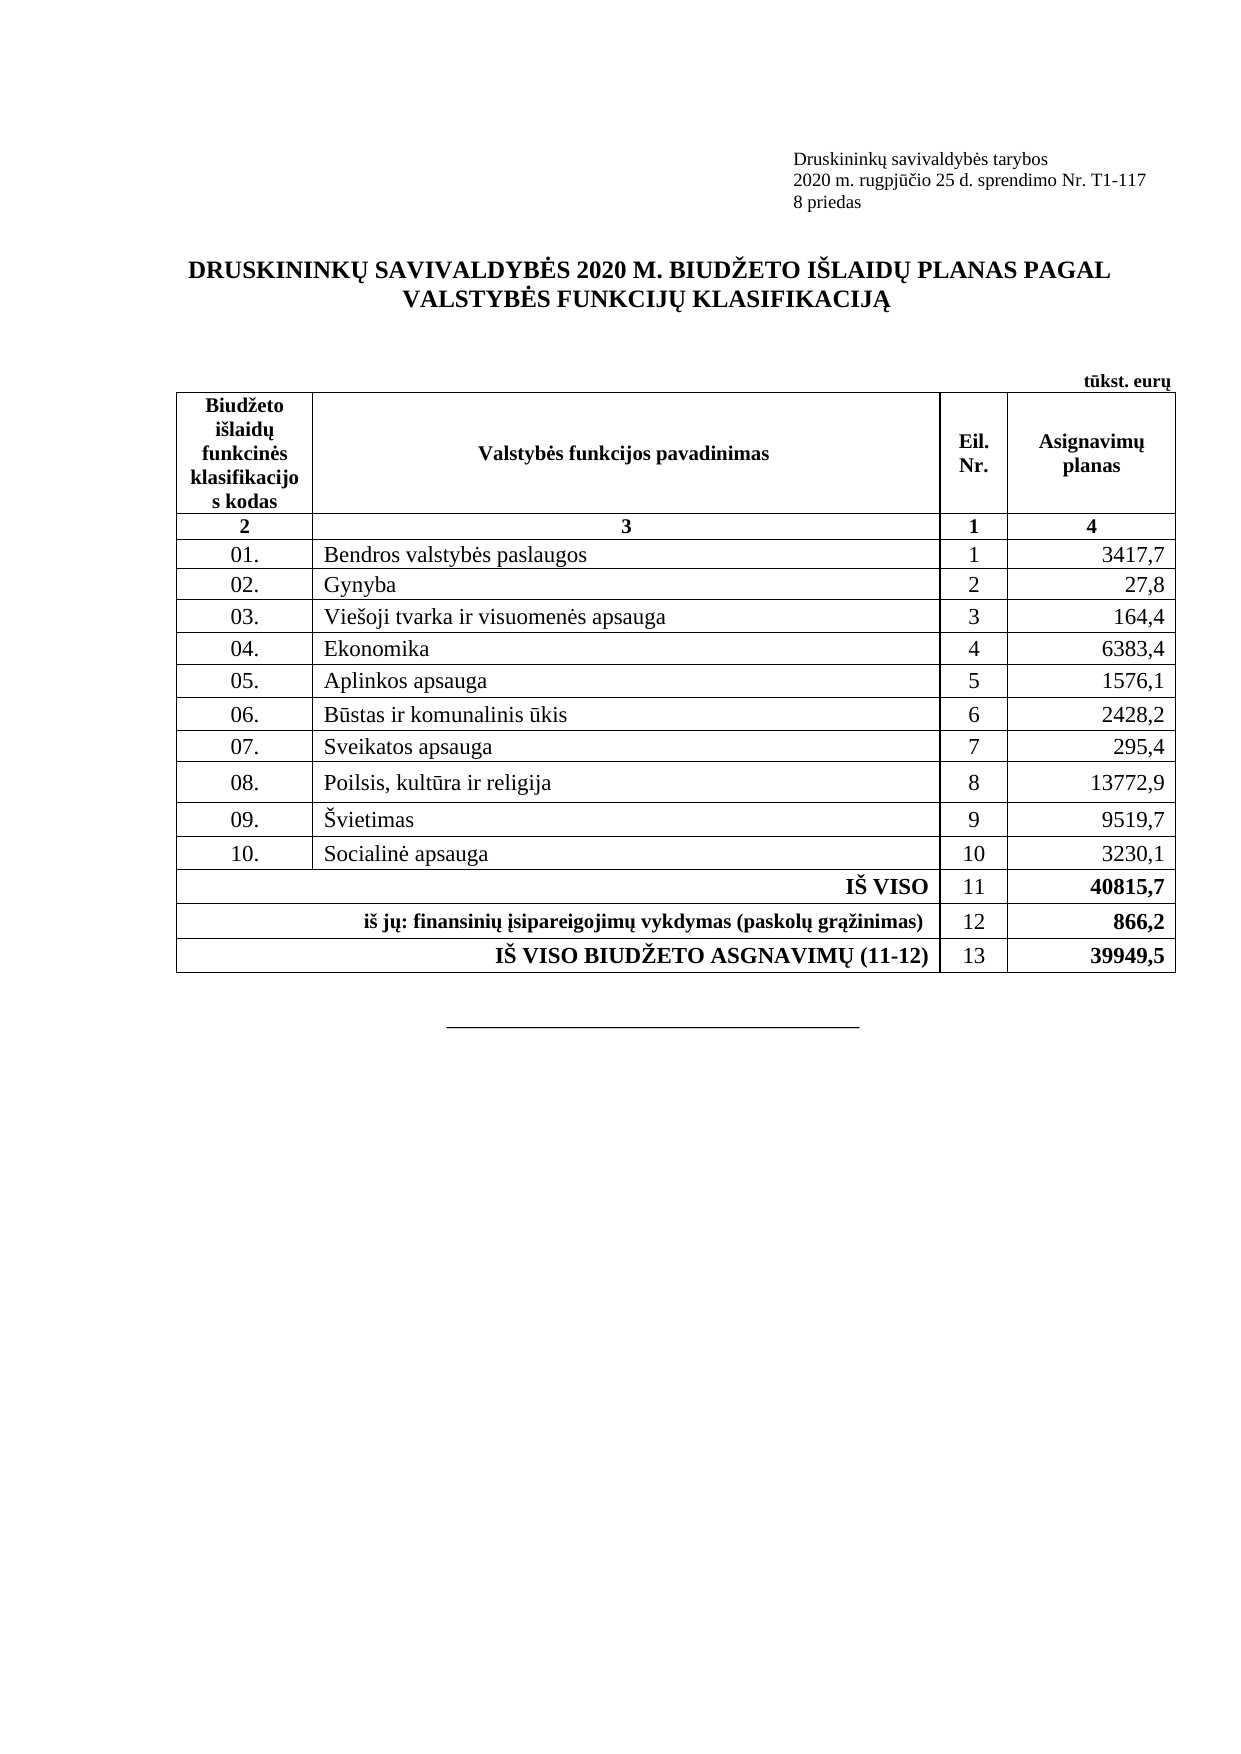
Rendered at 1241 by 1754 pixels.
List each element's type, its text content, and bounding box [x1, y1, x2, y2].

table_cell 01. [177, 540, 312, 568]
table_cell 3417,7 [1008, 540, 1175, 568]
table_cell 08. [177, 762, 312, 802]
table_cell 13772,9 [1008, 762, 1175, 802]
table_cell Švietimas [313, 803, 939, 836]
table_header Valstybės funkcijos pavadinimas [313, 393, 939, 513]
table_cell 2 [941, 569, 1007, 599]
table_cell 295,4 [1008, 731, 1175, 761]
table_header Biudžeto išlaidų funkcinės klasifikacijos kodas [177, 393, 312, 513]
table_cell 06. [177, 698, 312, 730]
table_cell 866,2 [1008, 904, 1175, 938]
table_cell 6383,4 [1008, 633, 1175, 663]
table_cell 3 [313, 514, 939, 538]
table_cell 2 [177, 514, 312, 538]
table_cell Būstas ir komunalinis ūkis [313, 698, 939, 730]
table_cell 09. [177, 803, 312, 836]
table_cell 39949,5 [1008, 939, 1175, 972]
table_cell 6 [941, 698, 1007, 730]
table_cell 8 [941, 762, 1007, 802]
table_cell 40815,7 [1008, 870, 1175, 903]
table_cell Gynyba [313, 569, 939, 599]
table_cell 1576,1 [1008, 665, 1175, 697]
table_header Eil. Nr. [941, 393, 1007, 513]
table_cell Aplinkos apsauga [313, 665, 939, 697]
table_cell 02. [177, 569, 312, 599]
table_cell 3230,1 [1008, 837, 1175, 869]
table_cell 3 [941, 600, 1007, 632]
table_cell 04. [177, 633, 312, 663]
text Druskininkų savivaldybės tarybos [793, 148, 1176, 169]
table_cell 4 [941, 633, 1007, 663]
table_cell 4 [1008, 514, 1175, 538]
table_cell Bendros valstybės paslaugos [313, 540, 939, 568]
table_cell 27,8 [1008, 569, 1175, 599]
table_cell IŠ VISO [177, 870, 939, 903]
text DRUSKININKŲ SAVIVALDYBĖS 2020 M. BIUDŽETO IŠLAIDŲ PLANAS PAGAL VALSTYBĖS FUNKCIJŲ KLASIFIKACIJĄ [118, 255, 1181, 313]
table_cell 12 [941, 904, 1007, 938]
table_cell IŠ VISO BIUDŽETO ASGNAVIMŲ (11-12) [177, 939, 939, 972]
table_cell 2428,2 [1008, 698, 1175, 730]
text tūkst. eurų [118, 370, 1171, 392]
table_cell 07. [177, 731, 312, 761]
table_cell 5 [941, 665, 1007, 697]
table_cell 1 [941, 540, 1007, 568]
table_cell 13 [941, 939, 1007, 972]
table_cell 11 [941, 870, 1007, 903]
table_cell 05. [177, 665, 312, 697]
table_cell 1 [941, 514, 1007, 538]
text _________________________________ [118, 1002, 1181, 1031]
table_cell 10 [941, 837, 1007, 869]
table_cell 9 [941, 803, 1007, 836]
table_cell 164,4 [1008, 600, 1175, 632]
table_cell Ekonomika [313, 633, 939, 663]
table_cell Poilsis, kultūra ir religija [313, 762, 939, 802]
table_cell iš jų: finansinių įsipareigojimų vykdymas (paskolų grąžinimas) [177, 904, 939, 938]
table_cell 7 [941, 731, 1007, 761]
table_cell 03. [177, 600, 312, 632]
table_cell 9519,7 [1008, 803, 1175, 836]
table_cell 10. [177, 837, 312, 869]
table_header Asignavimų planas [1008, 393, 1175, 513]
text 8 priedas [793, 191, 1181, 212]
table_cell Viešoji tvarka ir visuomenės apsauga [313, 600, 939, 632]
table_cell Socialinė apsauga [313, 837, 939, 869]
table_cell Sveikatos apsauga [313, 731, 939, 761]
text 2020 m. rugpjūčio 25 d. sprendimo Nr. T1-117 [793, 169, 1181, 191]
